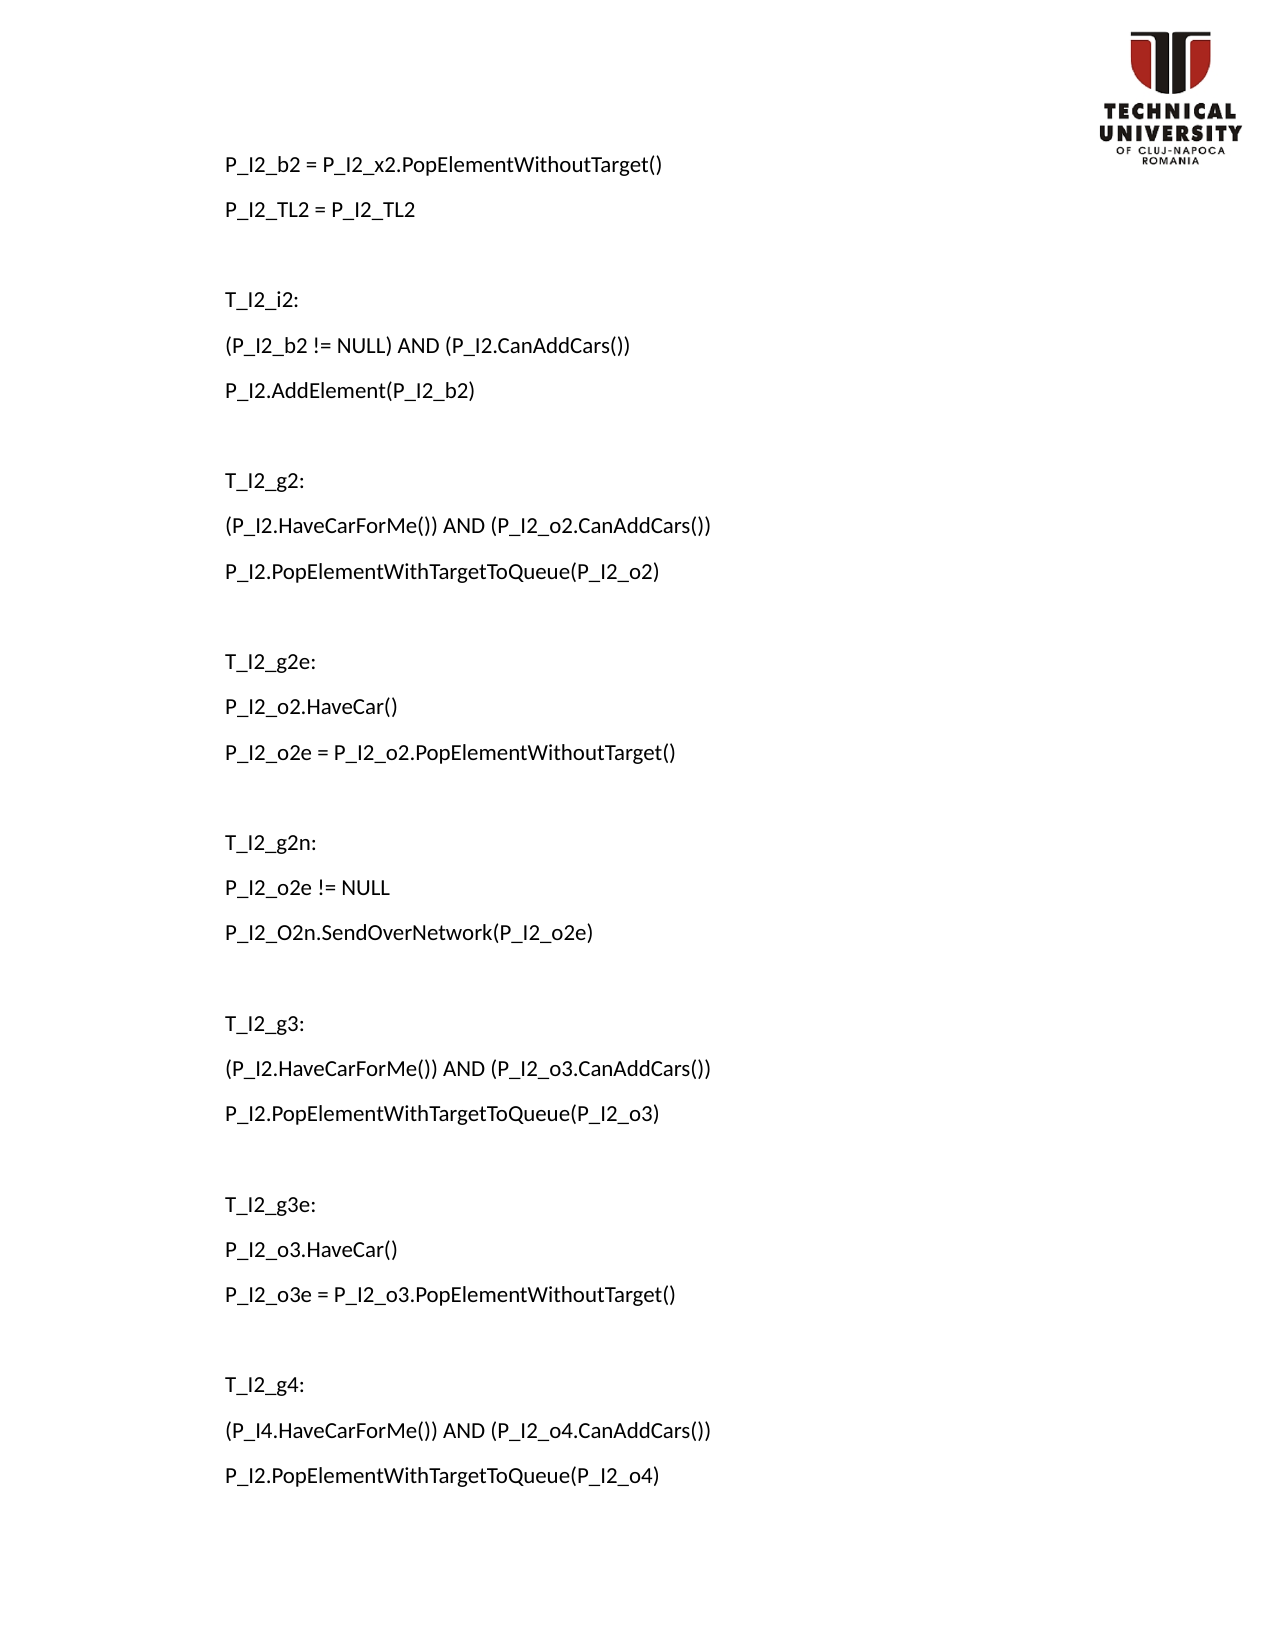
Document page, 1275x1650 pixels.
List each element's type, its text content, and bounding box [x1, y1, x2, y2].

text (P_I2.HaveCarForMe()) AND (P_I2_o3.CanAddCars()) [225, 1054, 1125, 1082]
text T_I2_g3: [225, 1009, 1125, 1037]
text (P_I2_b2 != NULL) AND (P_I2.CanAddCars()) [225, 331, 1125, 359]
text P_I2_b2 = P_I2_x2.PopElementWithoutTarget() [225, 150, 1125, 178]
text P_I2.PopElementWithTargetToQueue(P_I2_o4) [225, 1461, 1125, 1489]
text P_I2_o2.HaveCar() [225, 692, 1125, 721]
text P_I2_o3.HaveCar() [225, 1235, 1125, 1263]
text P_I2_o3e = P_I2_o3.PopElementWithoutTarget() [225, 1280, 1125, 1308]
text P_I2.AddElement(P_I2_b2) [225, 376, 1125, 404]
text T_I2_i2: [225, 286, 1125, 314]
text T_I2_g2: [225, 466, 1125, 494]
text P_I2.PopElementWithTargetToQueue(P_I2_o3) [225, 1099, 1125, 1127]
text T_I2_g4: [225, 1371, 1125, 1399]
text (P_I2.HaveCarForMe()) AND (P_I2_o2.CanAddCars()) [225, 512, 1125, 540]
text T_I2_g3e: [225, 1190, 1125, 1218]
text (P_I4.HaveCarForMe()) AND (P_I2_o4.CanAddCars()) [225, 1416, 1125, 1444]
text P_I2_o2e != NULL [225, 873, 1125, 901]
text P_I2_O2n.SendOverNetwork(P_I2_o2e) [225, 918, 1125, 947]
text T_I2_g2e: [225, 647, 1125, 675]
text T_I2_g2n: [225, 828, 1125, 856]
text P_I2_TL2 = P_I2_TL2 [225, 195, 1125, 223]
text P_I2.PopElementWithTargetToQueue(P_I2_o2) [225, 557, 1125, 585]
text P_I2_o2e = P_I2_o2.PopElementWithoutTarget() [225, 738, 1125, 766]
